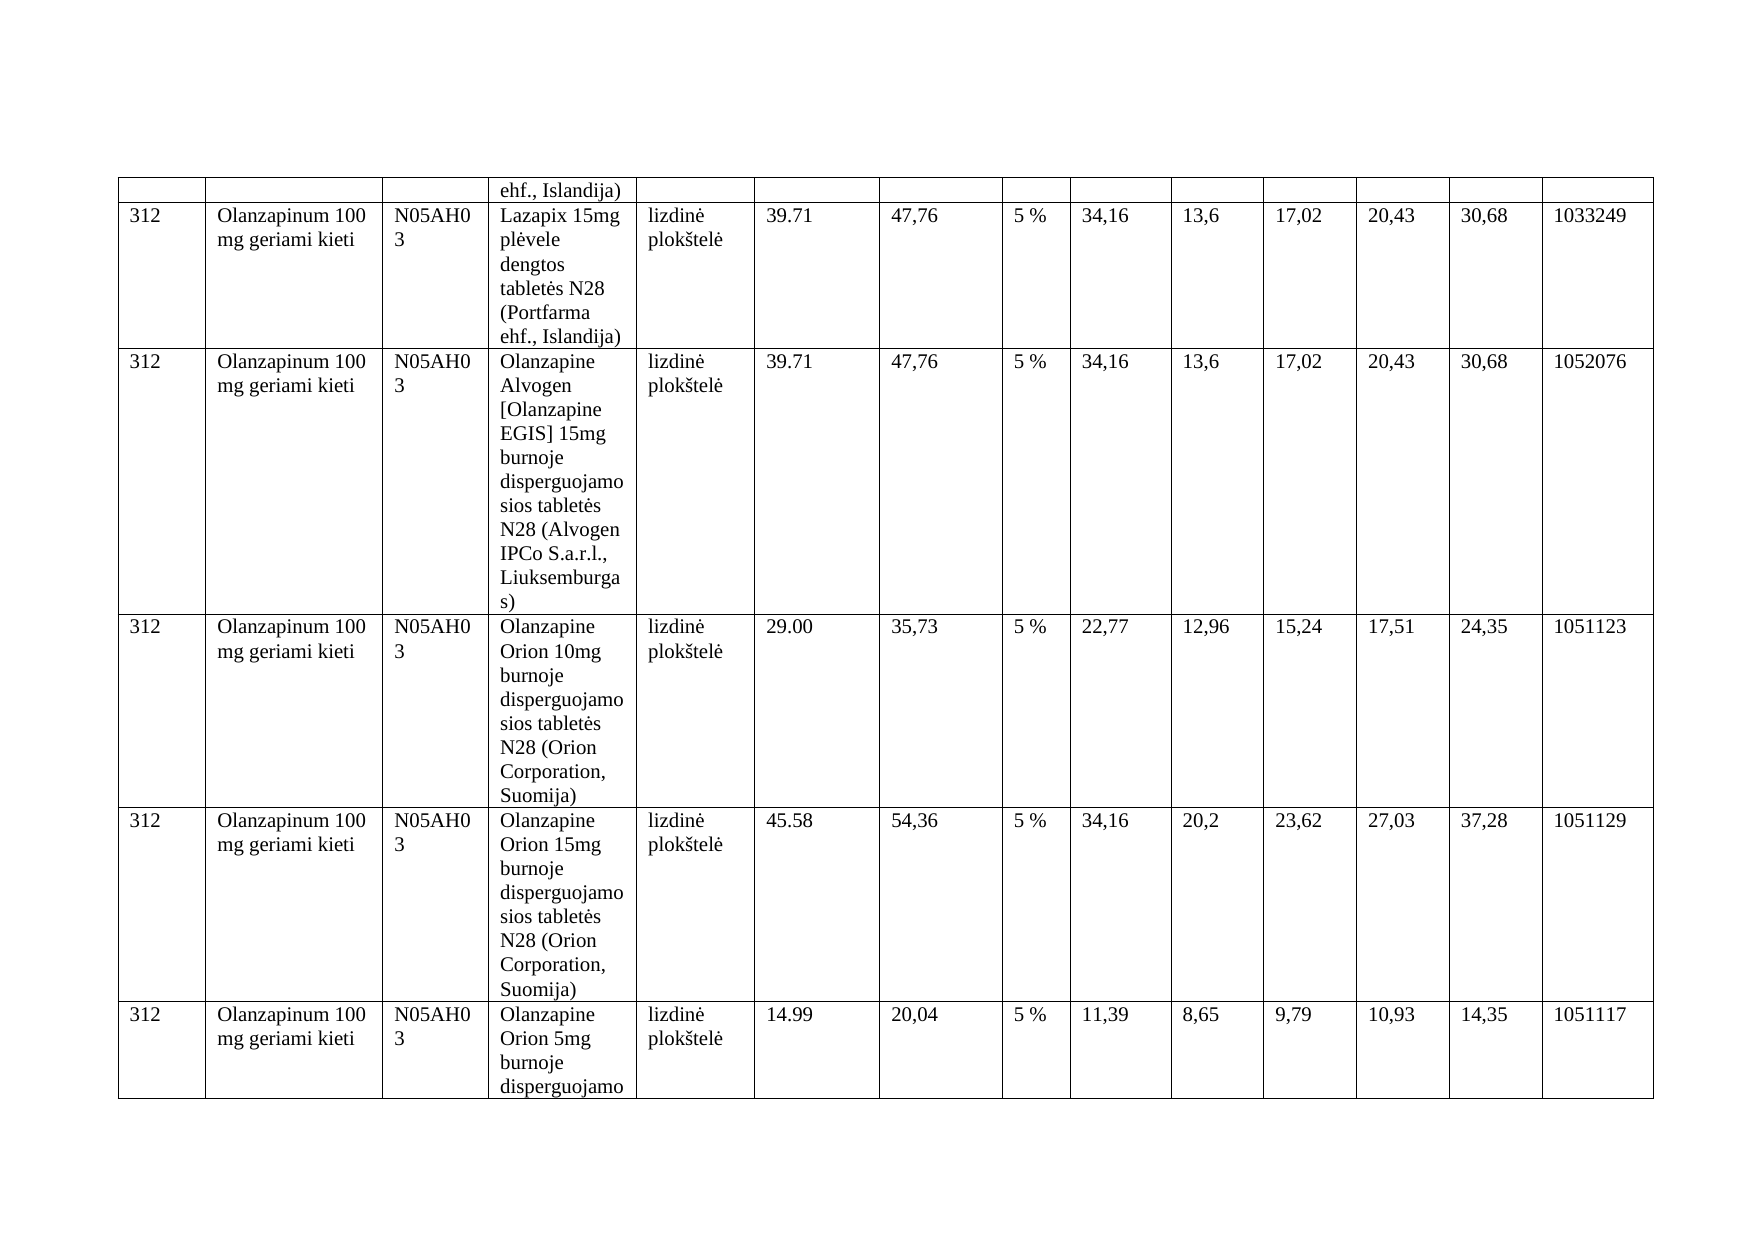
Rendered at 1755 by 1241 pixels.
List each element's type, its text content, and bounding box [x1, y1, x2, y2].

table_cell lizdinė plokštelė [637, 203, 754, 348]
table_cell [1357, 178, 1449, 202]
table_cell 5 % [1003, 349, 1070, 613]
table_cell Olanzapinum 100 mg geriami kieti [206, 349, 382, 613]
table_cell 47,76 [880, 349, 1002, 613]
table_cell lizdinė plokštelė [637, 808, 754, 1001]
table_cell 312 [119, 808, 205, 1001]
table_cell N05AH03 [383, 615, 488, 807]
table_cell lizdinė plokštelė [637, 1002, 754, 1098]
table_cell 34,16 [1071, 203, 1171, 348]
table_cell 5 % [1003, 1002, 1070, 1098]
table_cell 23,62 [1264, 808, 1356, 1001]
table_cell 312 [119, 615, 205, 807]
table_cell 34,16 [1071, 349, 1171, 613]
table_cell 20,43 [1357, 203, 1449, 348]
table_cell 9,79 [1264, 1002, 1356, 1098]
table_cell 14.99 [755, 1002, 879, 1098]
table_cell 37,28 [1450, 808, 1542, 1001]
table_cell 17,02 [1264, 203, 1356, 348]
table_cell 22,77 [1071, 615, 1171, 807]
table_cell 39.71 [755, 203, 879, 348]
table_cell 17,02 [1264, 349, 1356, 613]
table_cell 35,73 [880, 615, 1002, 807]
table_cell N05AH03 [383, 808, 488, 1001]
table_cell 10,93 [1357, 1002, 1449, 1098]
table_cell 1051123 [1543, 615, 1653, 807]
table_cell 1033249 [1543, 203, 1653, 348]
table_cell [637, 178, 754, 202]
table_cell N05AH03 [383, 203, 488, 348]
table_cell N05AH03 [383, 349, 488, 613]
table_cell 30,68 [1450, 203, 1542, 348]
table_cell [383, 178, 488, 202]
table_cell [880, 178, 1002, 202]
table_cell 54,36 [880, 808, 1002, 1001]
table_cell Olanzapine Orion 10mg burnoje disperguojamosios tabletės N28 (Orion Corporation, Suomija) [489, 615, 636, 807]
table_cell 20,43 [1357, 349, 1449, 613]
table_cell 13,6 [1172, 349, 1263, 613]
table_cell [755, 178, 879, 202]
table_cell [1172, 178, 1263, 202]
table_cell Olanzapine Orion 5mg burnoje disperguojamo [489, 1002, 636, 1098]
table_cell 34,16 [1071, 808, 1171, 1001]
table_cell 30,68 [1450, 349, 1542, 613]
table_cell 47,76 [880, 203, 1002, 348]
table_cell 14,35 [1450, 1002, 1542, 1098]
table_cell Olanzapine Orion 15mg burnoje disperguojamosios tabletės N28 (Orion Corporation, Suomija) [489, 808, 636, 1001]
table_cell 13,6 [1172, 203, 1263, 348]
table_cell 1051117 [1543, 1002, 1653, 1098]
table_cell [1071, 178, 1171, 202]
table_cell 29.00 [755, 615, 879, 807]
table_cell [1003, 178, 1070, 202]
table_cell 8,65 [1172, 1002, 1263, 1098]
table_cell 45.58 [755, 808, 879, 1001]
table_cell Olanzapinum 100 mg geriami kieti [206, 1002, 382, 1098]
table_cell 17,51 [1357, 615, 1449, 807]
table_cell Olanzapine Alvogen [Olanzapine EGIS] 15mg burnoje disperguojamosios tabletės N28 (Alvogen IPCo S.a.r.l., Liuksemburgas) [489, 349, 636, 613]
table_cell ehf., Islandija) [489, 178, 636, 202]
table_cell 15,24 [1264, 615, 1356, 807]
table_cell [206, 178, 382, 202]
table_cell lizdinė plokštelė [637, 615, 754, 807]
table_cell 39.71 [755, 349, 879, 613]
table_cell 24,35 [1450, 615, 1542, 807]
table_cell 20,2 [1172, 808, 1263, 1001]
table_cell 1051129 [1543, 808, 1653, 1001]
table_cell Lazapix 15mg plėvele dengtos tabletės N28 (Portfarma ehf., Islandija) [489, 203, 636, 348]
table_cell 5 % [1003, 615, 1070, 807]
table_cell 312 [119, 203, 205, 348]
table_cell 12,96 [1172, 615, 1263, 807]
table_cell 11,39 [1071, 1002, 1171, 1098]
table_cell [119, 178, 205, 202]
table_cell 27,03 [1357, 808, 1449, 1001]
table_cell 312 [119, 349, 205, 613]
table_cell 5 % [1003, 203, 1070, 348]
table_cell Olanzapinum 100 mg geriami kieti [206, 808, 382, 1001]
table_cell 312 [119, 1002, 205, 1098]
table_cell Olanzapinum 100 mg geriami kieti [206, 615, 382, 807]
table_cell N05AH03 [383, 1002, 488, 1098]
table_cell 20,04 [880, 1002, 1002, 1098]
table_cell [1450, 178, 1542, 202]
table_cell Olanzapinum 100 mg geriami kieti [206, 203, 382, 348]
table_cell 5 % [1003, 808, 1070, 1001]
table_cell lizdinė plokštelė [637, 349, 754, 613]
table_cell [1543, 178, 1653, 202]
table_cell [1264, 178, 1356, 202]
table_cell 1052076 [1543, 349, 1653, 613]
